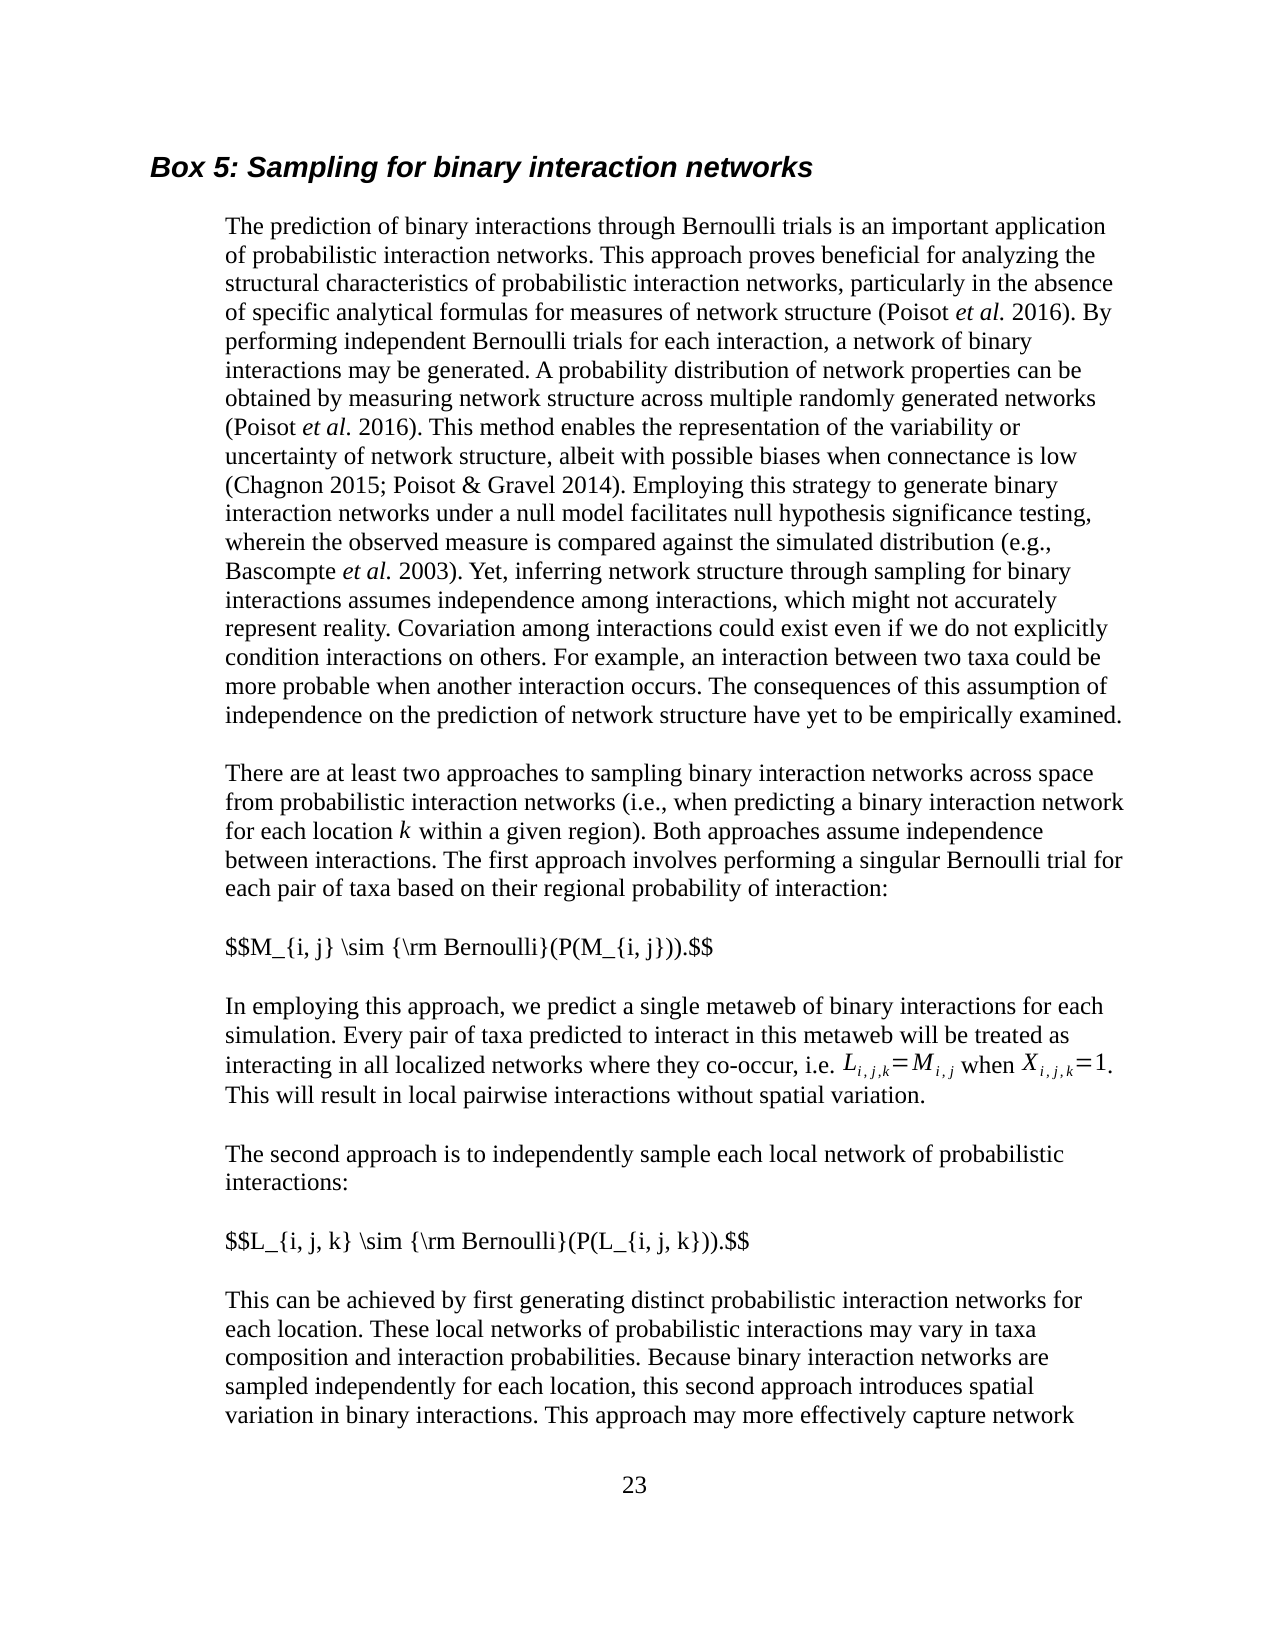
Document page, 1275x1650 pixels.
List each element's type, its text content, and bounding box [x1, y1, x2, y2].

subtitle Box 5: Sampling for binary interaction networks [150, 150, 1125, 183]
text The second approach is to independently sample each local network of probabilistic interactions: [225, 1139, 1125, 1196]
text $$L_{i, j, k} \sim {\rm Bernoulli}(P(L_{i, j, k})).$$ [225, 1226, 1125, 1255]
text The prediction of binary interactions through Bernoulli trials is an important application of probabilistic interaction networks. This approach proves beneficial for analyzing the structural characteristics of probabilistic interaction networks, particularly in the absence of specific analytical formulas for measures of network structure (Poisot et al. 2016). By performing independent Bernoulli trials for each interaction, a network of binary interactions may be generated. A probability distribution of network properties can be obtained by measuring network structure across multiple randomly generated networks (Poisot et al. 2016). This method enables the representation of the variability or uncertainty of network structure, albeit with possible biases when connectance is low (Chagnon 2015; Poisot & Gravel 2014). Employing this strategy to generate binary interaction networks under a null model facilitates null hypothesis significance testing, wherein the observed measure is compared against the simulated distribution (e.g., Bascompte et al. 2003). Yet, inferring network structure through sampling for binary interactions assumes independence among interactions, which might not accurately represent reality. Covariation among interactions could exist even if we do not explicitly condition interactions on others. For example, an interaction between two taxa could be more probable when another interaction occurs. The consequences of this assumption of independence on the prediction of network structure have yet to be empirically examined. [225, 211, 1125, 728]
text This can be achieved by first generating distinct probabilistic interaction networks for each location. These local networks of probabilistic interactions may vary in taxa composition and interaction probabilities. Because binary interaction networks are sampled independently for each location, this second approach introduces spatial variation in binary interactions. This approach may more effectively capture network [225, 1285, 1125, 1429]
text $$M_{i, j} \sim {\rm Bernoulli}(P(M_{i, j})).$$ [225, 932, 1125, 961]
text In employing this approach, we predict a single metaweb of binary interactions for each simulation. Every pair of taxa predicted to interact in this metaweb will be treated as interacting in all localized networks where they co-occur, i.e. when . This will result in local pairwise interactions without spatial variation. [225, 991, 1125, 1109]
text There are at least two approaches to sampling binary interaction networks across space from probabilistic interaction networks (i.e., when predicting a binary interaction network for each location within a given region). Both approaches assume independence between interactions. The first approach involves performing a singular Bernoulli trial for each pair of taxa based on their regional probability of interaction: [225, 758, 1125, 902]
